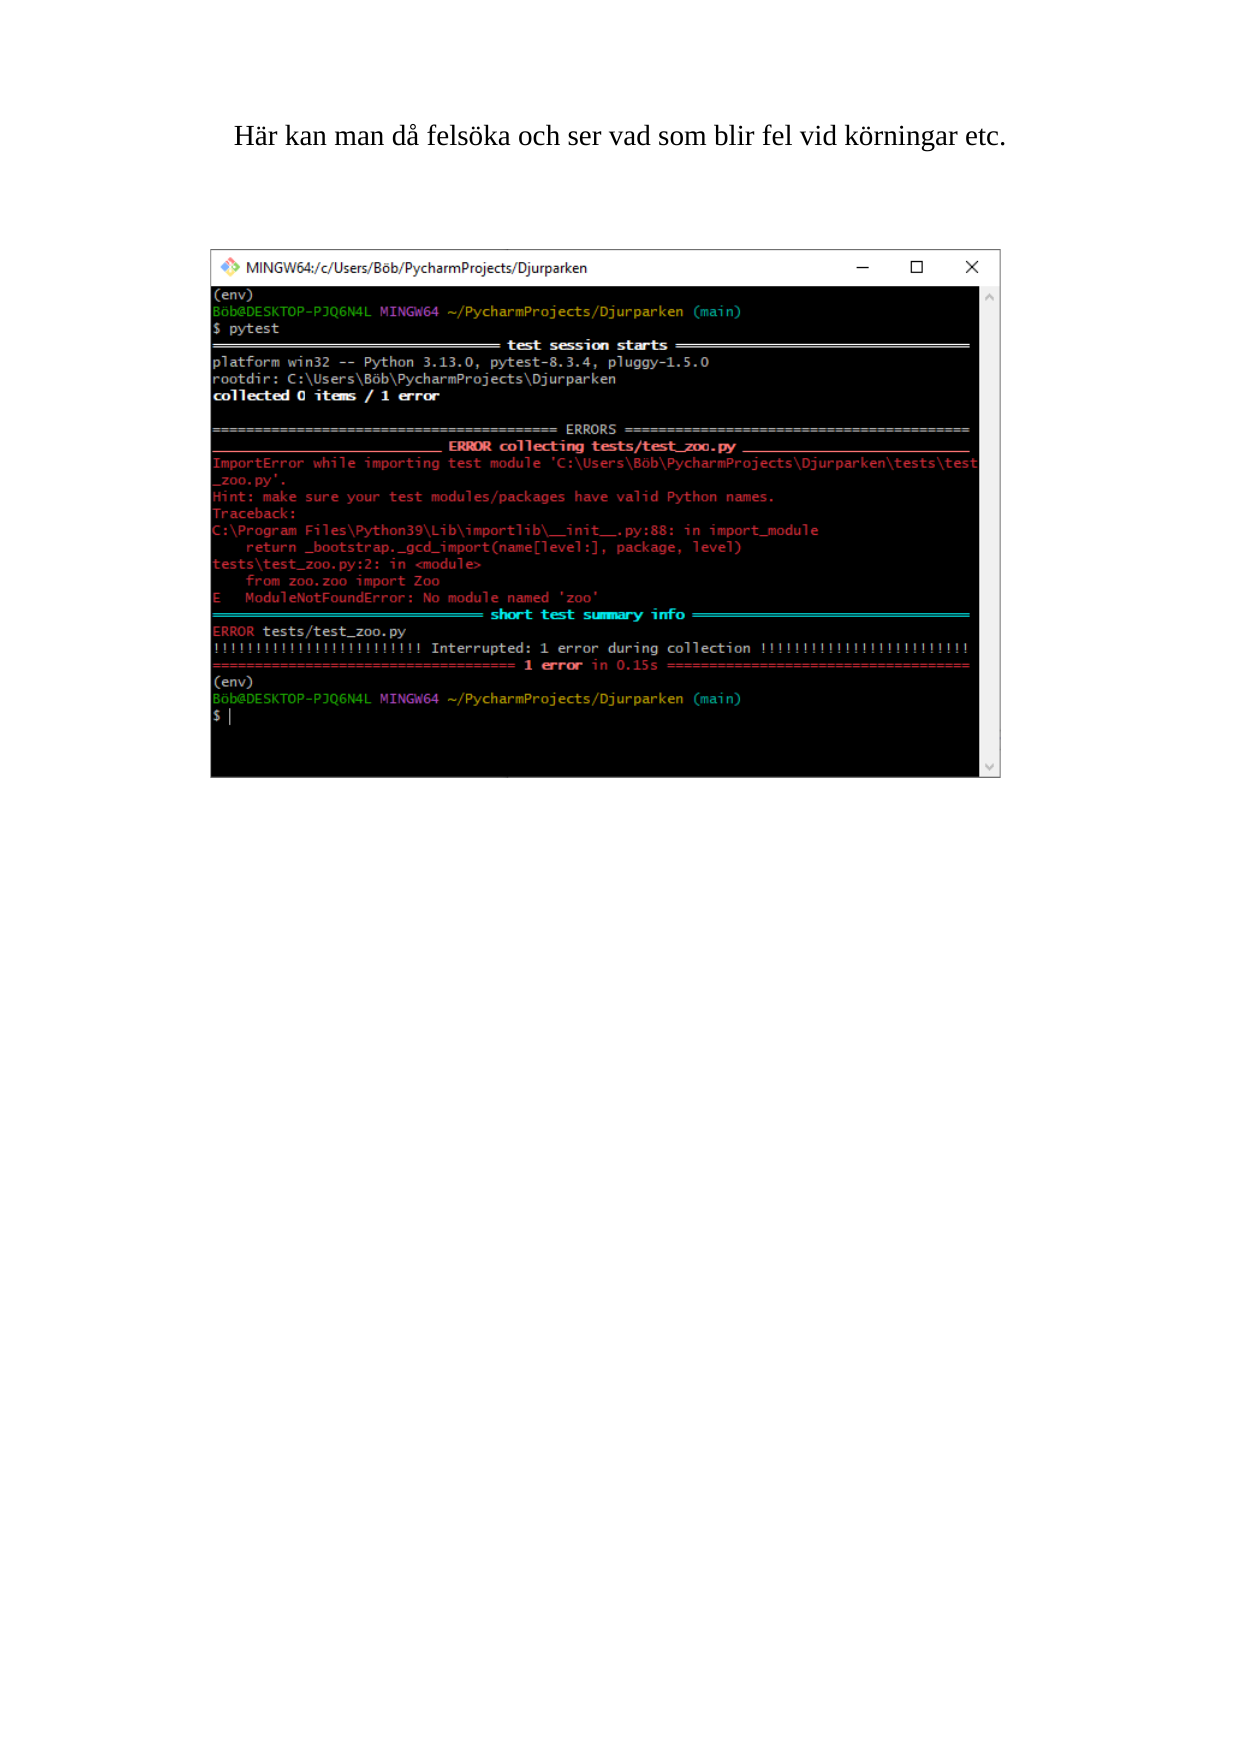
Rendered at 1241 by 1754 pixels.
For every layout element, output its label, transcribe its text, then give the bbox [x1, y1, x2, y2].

text Här kan man då felsöka och ser vad som blir fel vid körningar etc. [118, 118, 1122, 152]
picture [210, 249, 1001, 778]
